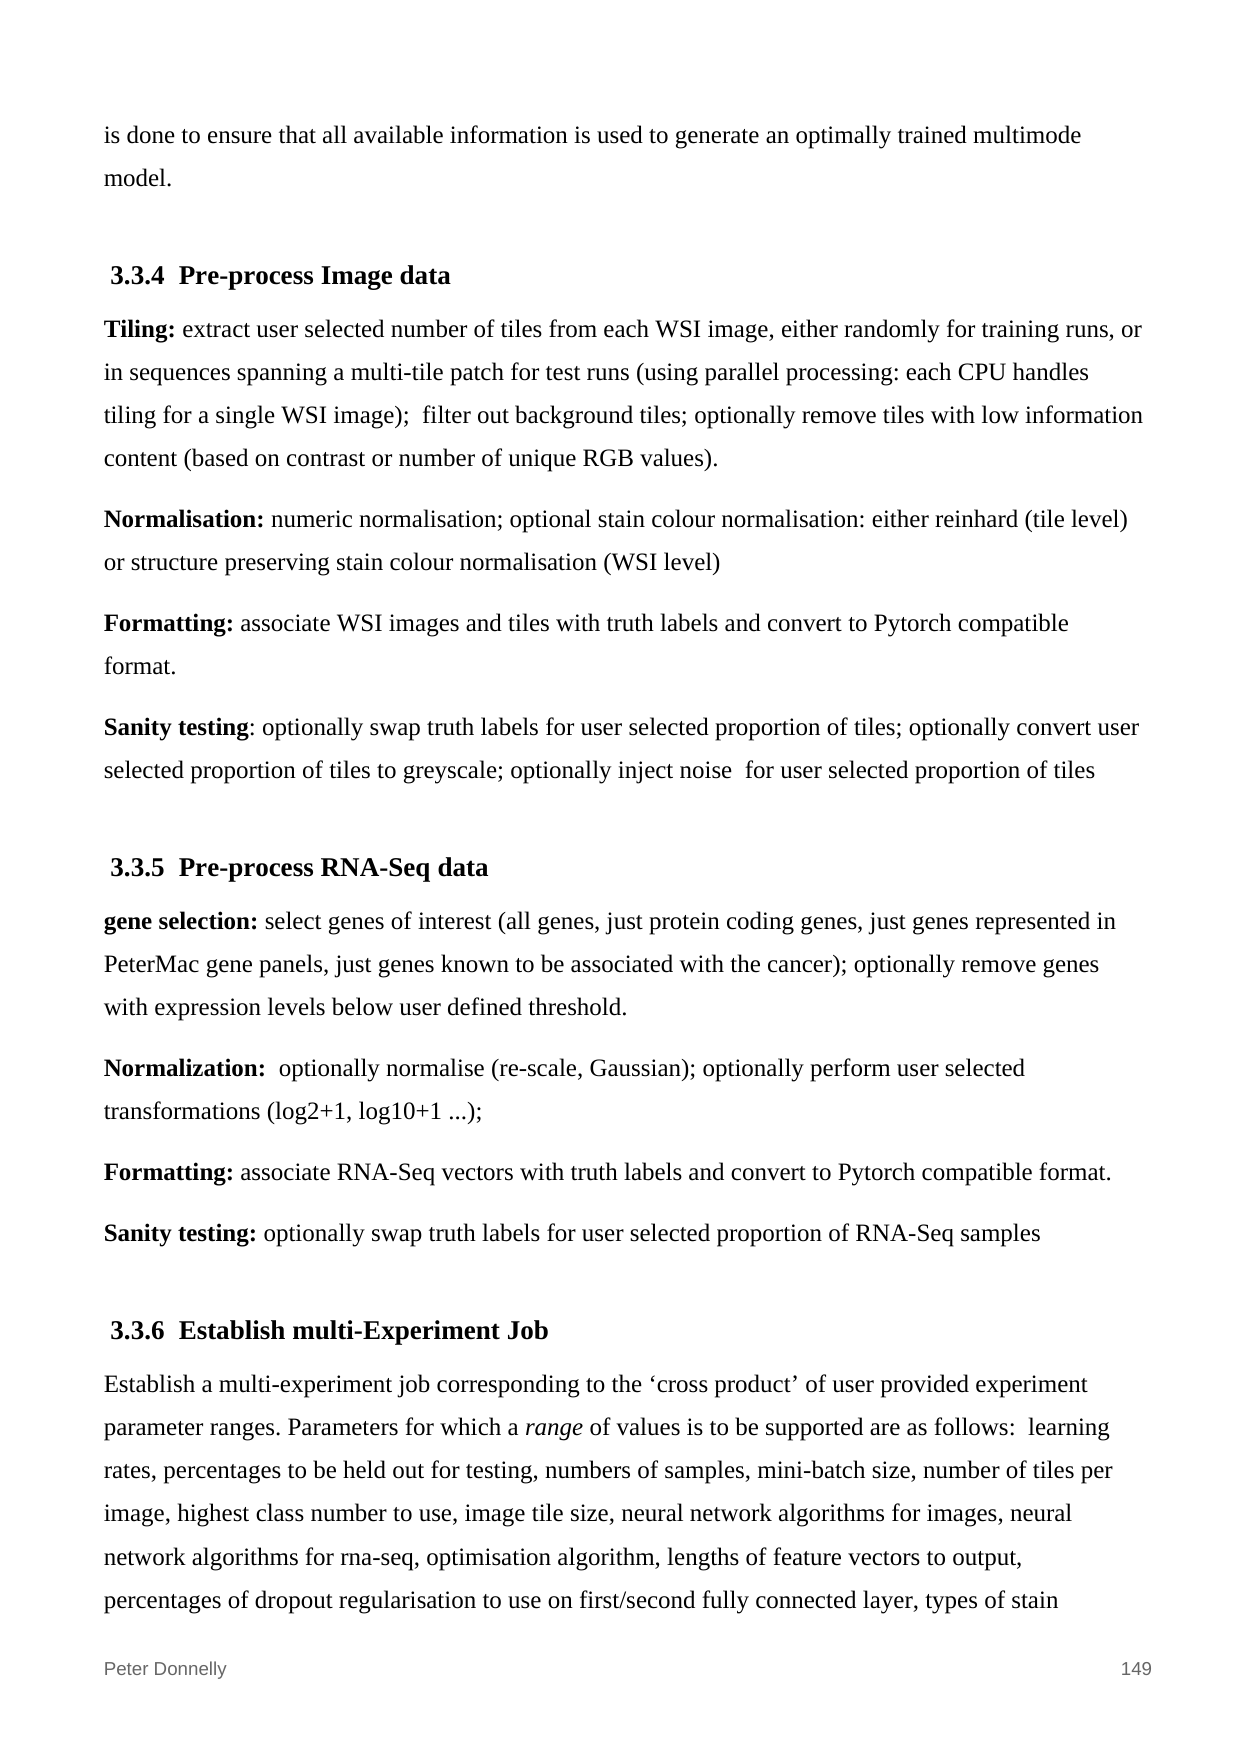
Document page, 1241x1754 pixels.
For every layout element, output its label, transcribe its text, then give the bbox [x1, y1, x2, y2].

subtitle Pre-process RNA-Seq data [103, 851, 1146, 883]
text Sanity testing: optionally swap truth labels for user selected proportion of RNA-Seq samples [103, 1218, 1146, 1247]
text Tiling: extract user selected number of tiles from each WSI image, either randomly for training runs, or in sequences spanning a multi-tile patch for test runs (using parallel processing: each CPU handles tiling for a single WSI image); filter out background tiles; optionally remove tiles with low information content (based on contrast or number of unique RGB values). [103, 314, 1146, 472]
text is done to ensure that all available information is used to generate an optimally trained multimode model. [103, 120, 1146, 192]
subtitle Pre-process Image data [103, 259, 1146, 290]
text Formatting: associate RNA-Seq vectors with truth labels and convert to Pytorch compatible format. [103, 1157, 1146, 1186]
text Normalization: optionally normalise (re-scale, Gaussian); optionally perform user selected transformations (log2+1, log10+1 ...); [103, 1053, 1146, 1125]
text Formatting: associate WSI images and tiles with truth labels and convert to Pytorch compatible format. [103, 608, 1146, 680]
text Normalisation: numeric normalisation; optional stain colour normalisation: either reinhard (tile level) or structure preserving stain colour normalisation (WSI level) [103, 504, 1146, 576]
text Establish a multi-experiment job corresponding to the ‘cross product’ of user provided experiment parameter ranges. Parameters for which a range of values is to be supported are as follows: learning rates, percentages to be held out for testing, numbers of samples, mini-batch size, number of tiles per image, highest class number to use, image tile size, neural network algorithms for images, neural network algorithms for rna-seq, optimisation algorithm, lengths of feature vectors to output, percentages of dropout regularisation to use on first/second fully connected layer, types of stain [103, 1369, 1146, 1613]
text Sanity testing: optionally swap truth labels for user selected proportion of tiles; optionally convert user selected proportion of tiles to greyscale; optionally inject noise for user selected proportion of tiles [103, 712, 1146, 784]
subtitle Establish multi-Experiment Job [103, 1314, 1146, 1346]
text gene selection: select genes of interest (all genes, just protein coding genes, just genes represented in PeterMac gene panels, just genes known to be associated with the cancer); optionally remove genes with expression levels below user defined threshold. [103, 906, 1146, 1021]
